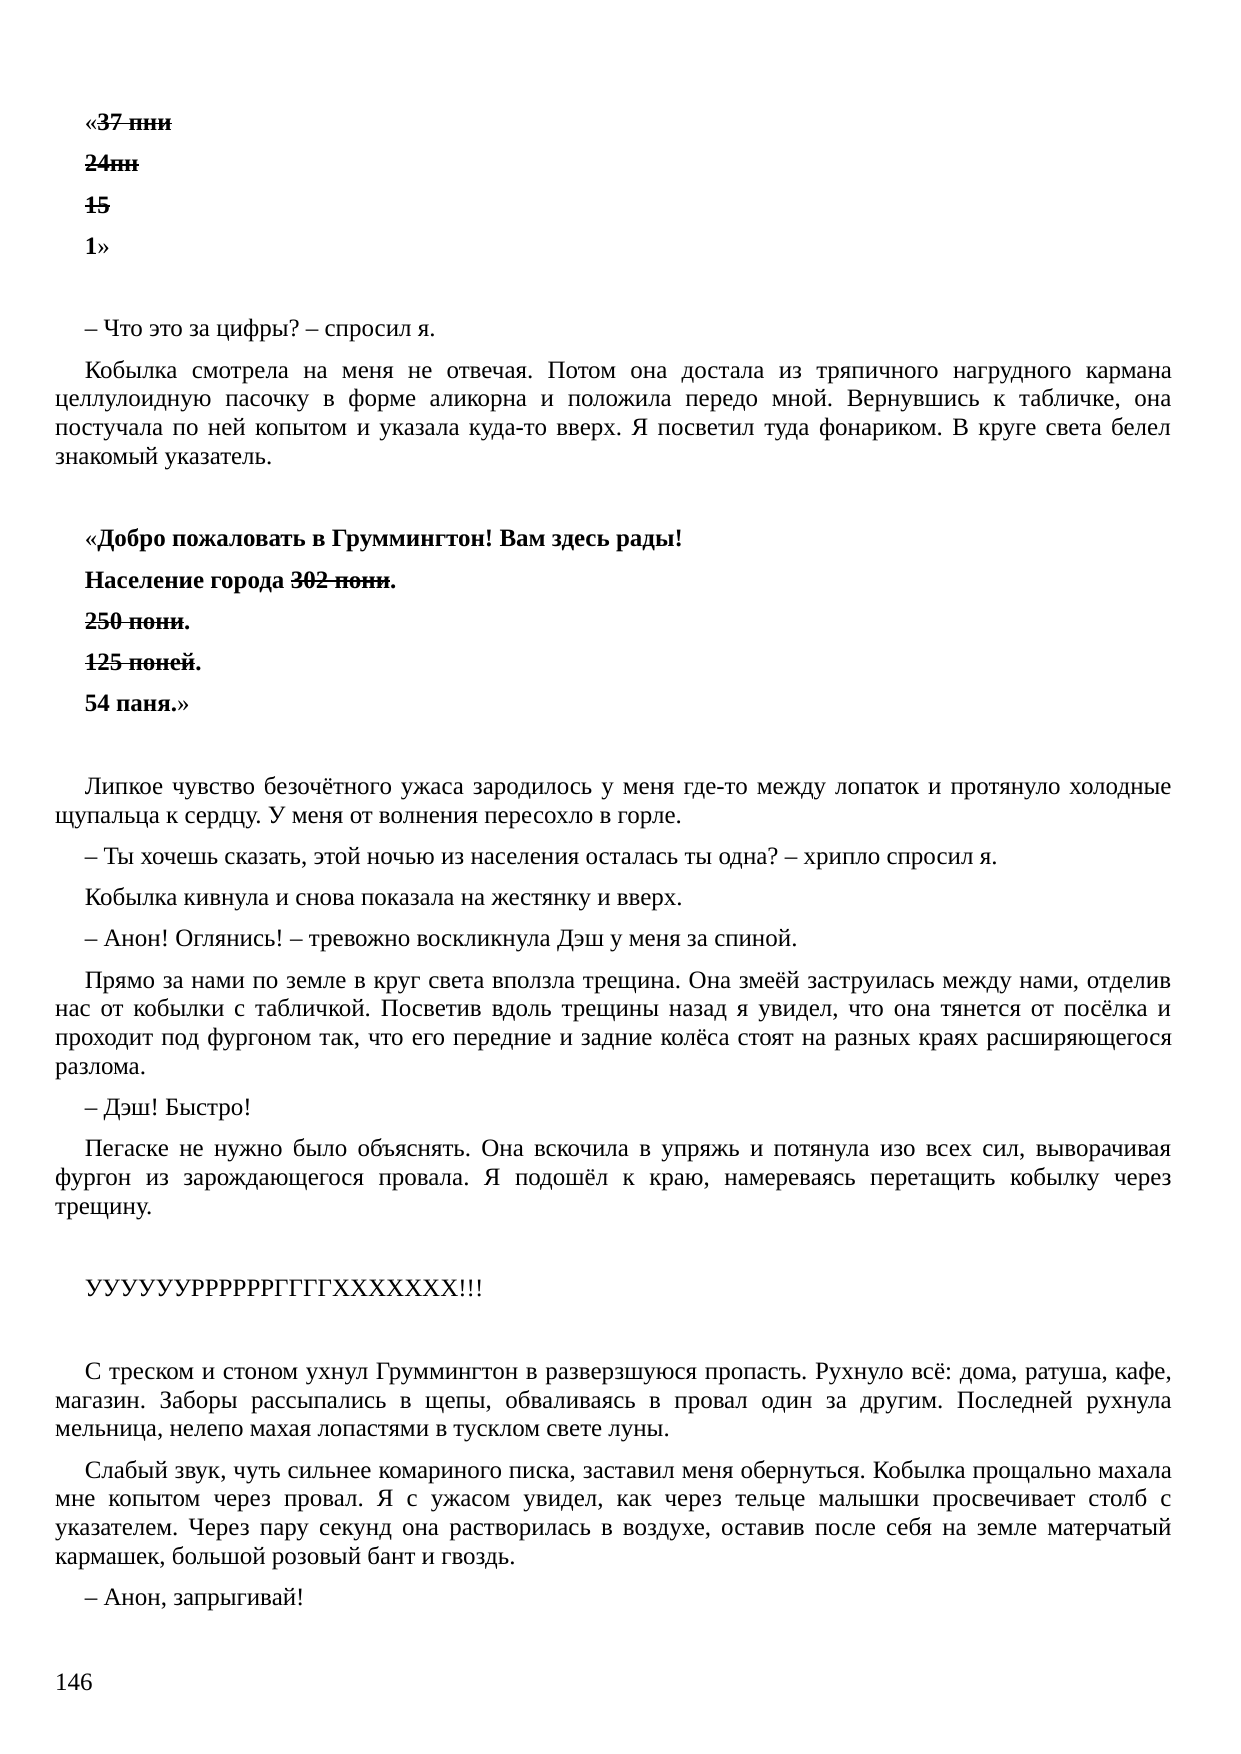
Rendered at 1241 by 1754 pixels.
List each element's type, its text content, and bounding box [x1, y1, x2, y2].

text 125 поней. [55, 647, 1173, 676]
text «Добро пожаловать в Груммингтон! Вам здесь рады! [55, 523, 1173, 552]
text 15 [55, 190, 1173, 218]
text Слабый звук, чуть сильнее комариного писка, заставил меня обернуться. Кобылка прощально махала мне копытом через провал. Я с ужасом увидел, как через тельце малышки просвечивает столб с указателем. Через пару секунд она растворилась в воздухе, оставив после себя на земле матерчатый кармашек, большой розовый бант и гвоздь. [55, 1455, 1173, 1570]
text Прямо за нами по земле в круг света вползла трещина. Она змеёй заструилась между нами, отделив нас от кобылки с табличкой. Посветив вдоль трещины назад я увидел, что она тянется от посёлка и проходит под фургоном так, что его передние и задние колёса стоят на разных краях расширяющегося разлома. [55, 965, 1173, 1080]
text Кобылка смотрела на меня не отвечая. Потом она достала из тряпичного нагрудного кармана целлулоидную пасочку в форме аликорна и положила передо мной. Вернувшись к табличке, она постучала по ней копытом и указала куда-то вверх. Я посветил туда фонариком. В круге света белел знакомый указатель. [55, 355, 1173, 470]
text С треском и стоном ухнул Груммингтон в разверзшуюся пропасть. Рухнуло всё: дома, ратуша, кафе, магазин. Заборы рассыпались в щепы, обваливаясь в провал один за другим. Последней рухнула мельница, нелепо махая лопастями в тусклом свете луны. [55, 1356, 1173, 1442]
text – Что это за цифры? – спросил я. [55, 313, 1173, 342]
text 24пн [55, 148, 1173, 177]
text – Анон! Оглянись! – тревожно воскликнула Дэш у меня за спиной. [55, 923, 1173, 952]
text – Дэш! Быстро! [55, 1092, 1173, 1121]
text Пегаске не нужно было объяснять. Она вскочила в упряжь и потянула изо всех сил, выворачивая фургон из зарождающегося провала. Я подошёл к краю, намереваясь перетащить кобылку через трещину. [55, 1133, 1173, 1220]
text – Ты хочешь сказать, этой ночью из населения осталась ты одна? – хрипло спросил я. [55, 841, 1173, 870]
text 54 паня.» [55, 688, 1173, 717]
text УУУУУУРРРРРРГГГГХХХХХХХ!!! [55, 1273, 1173, 1302]
text – Анон, запрыгивай! [55, 1582, 1173, 1611]
text Липкое чувство безочётного ужаса зародилось у меня где-то между лопаток и протянуло холодные щупальца к сердцу. У меня от волнения пересохло в горле. [55, 771, 1173, 828]
text «37 пни [55, 107, 1173, 136]
text Кобылка кивнула и снова показала на жестянку и вверх. [55, 882, 1173, 911]
text 1» [55, 231, 1173, 260]
text Население города 302 пони. [55, 565, 1173, 593]
text 250 пони. [55, 606, 1173, 635]
